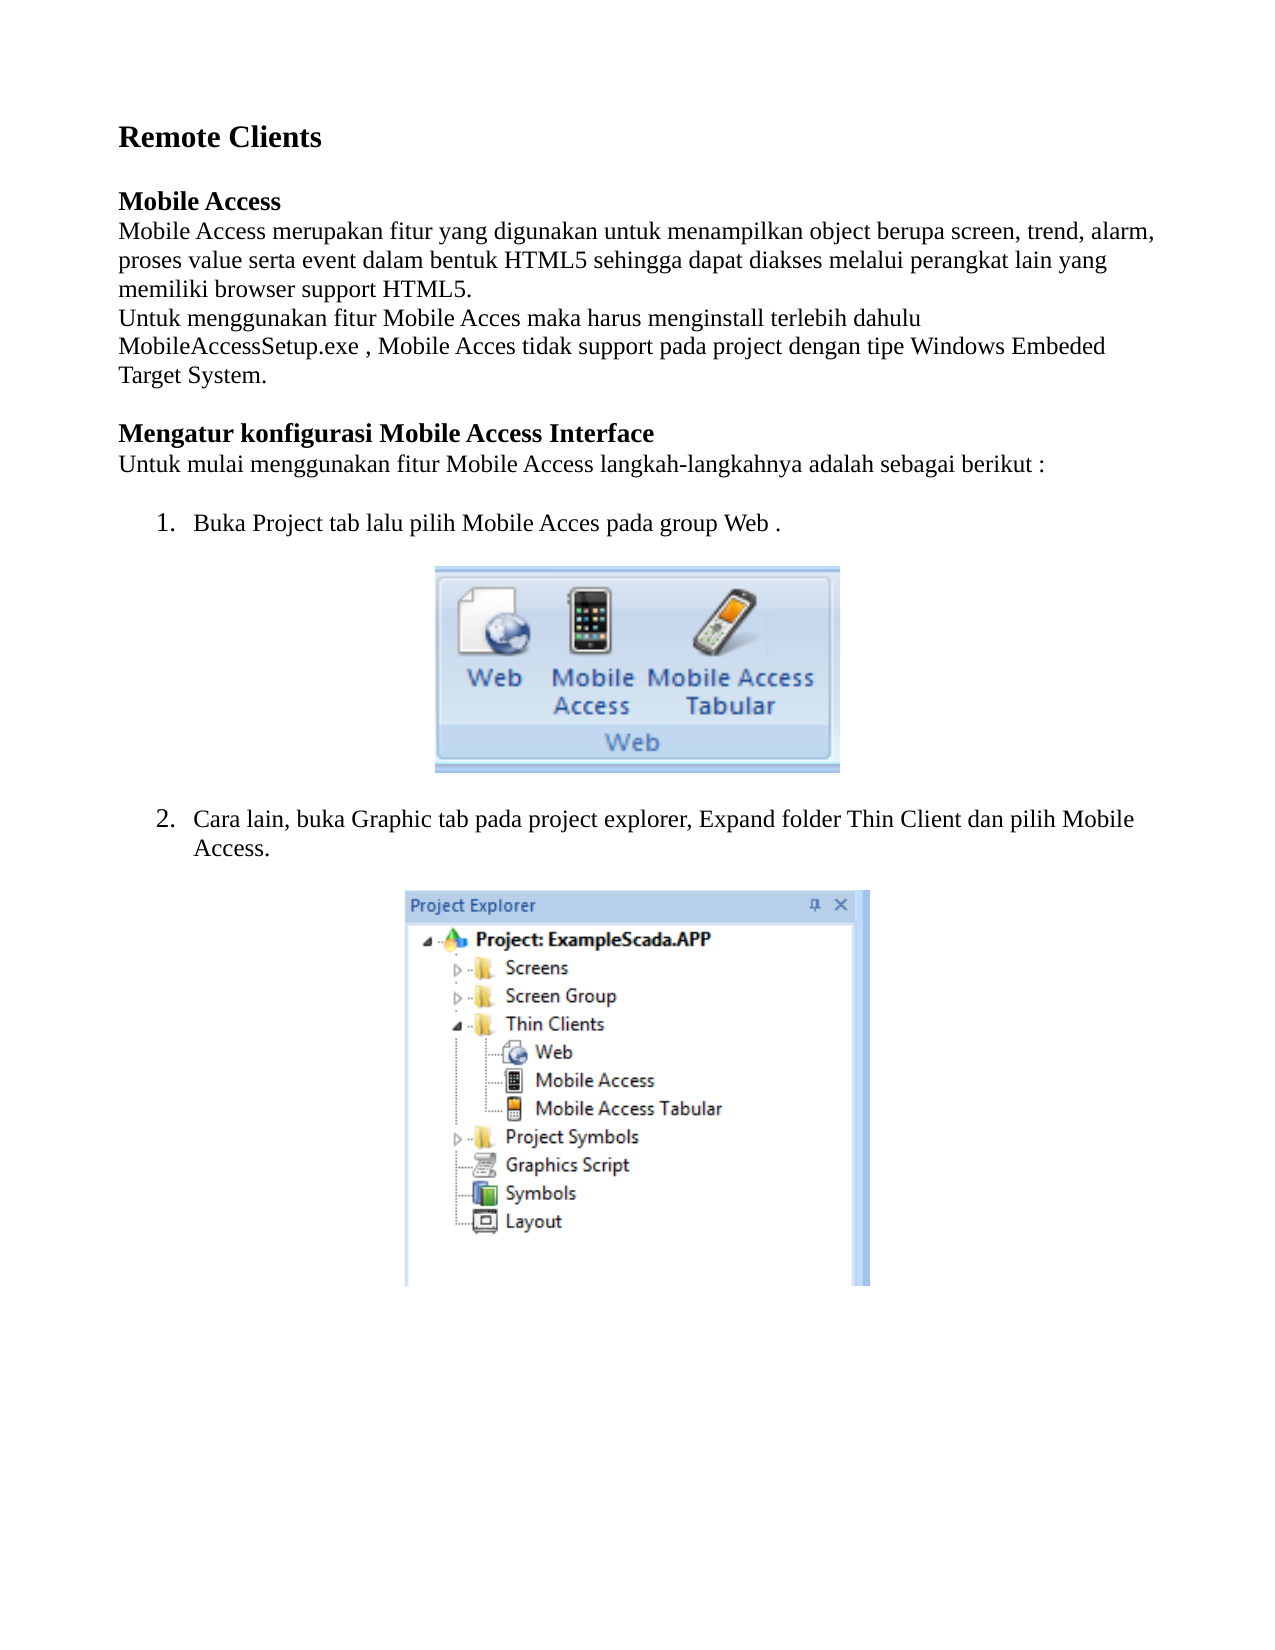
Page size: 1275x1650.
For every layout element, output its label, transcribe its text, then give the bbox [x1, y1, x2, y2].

text Mengatur konfigurasi Mobile Access Interface [118, 418, 1157, 449]
picture [404, 890, 871, 1286]
text Mobile Access [118, 185, 1157, 216]
text Remote Clients [118, 118, 1157, 154]
text Untuk mulai menggunakan fitur Mobile Access langkah-langkahnya adalah sebagai berikut : [118, 449, 1157, 477]
text Untuk menggunakan fitur Mobile Acces maka harus menginstall terlebih dahulu MobileAccessSetup.exe , Mobile Acces tidak support pada project dengan tipe Windows Embeded Target System. [118, 303, 1157, 389]
picture [435, 566, 841, 773]
text Mobile Access merupakan fitur yang digunakan untuk menampilkan object berupa screen, trend, alarm, proses value serta event dalam bentuk HTML5 sehingga dapat diakses melalui perangkat lain yang memiliki browser support HTML5. [118, 216, 1157, 303]
list Buka Project tab lalu pilih Mobile Acces pada group Web . [156, 506, 1157, 537]
list Cara lain, buka Graphic tab pada project explorer, Expand folder Thin Client dan pilih Mobile Access. [156, 802, 1157, 862]
